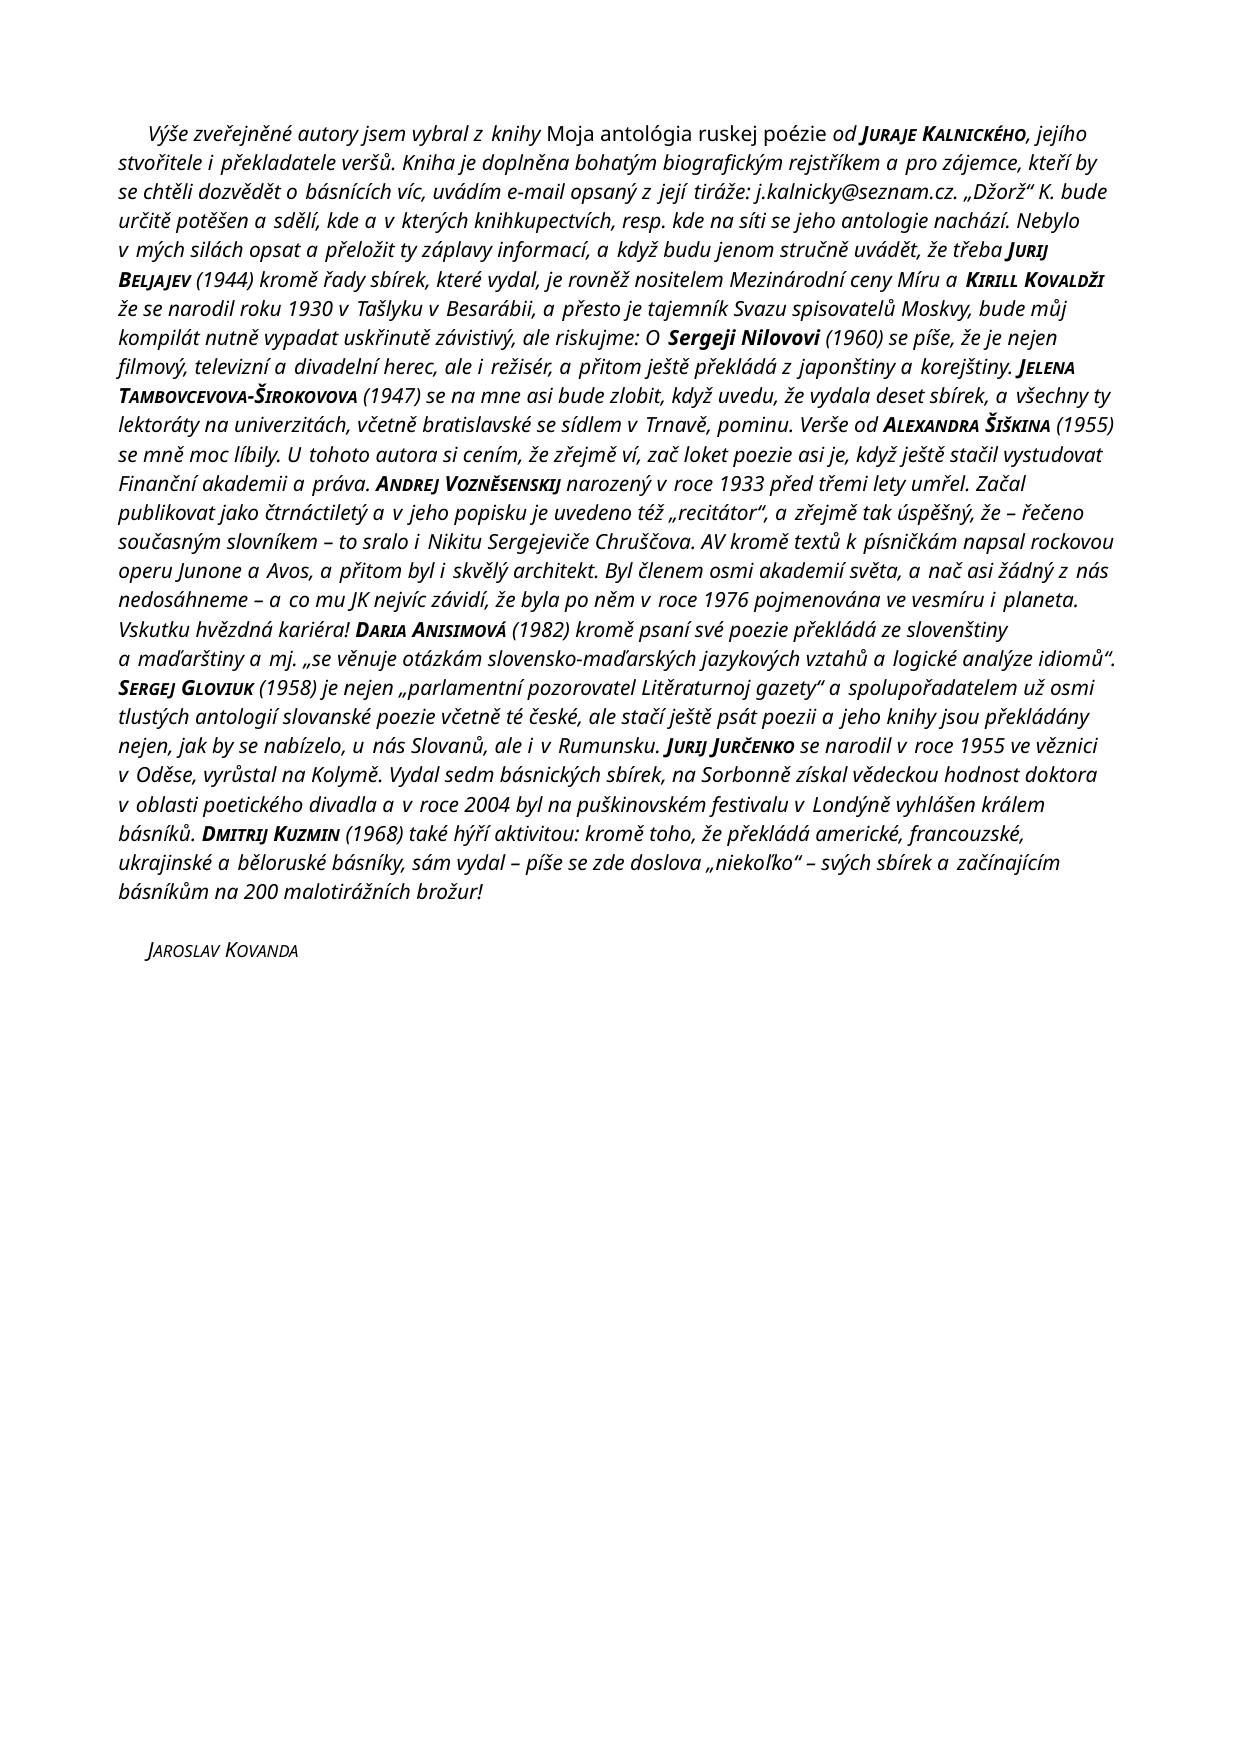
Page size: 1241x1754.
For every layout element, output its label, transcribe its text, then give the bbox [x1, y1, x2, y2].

text Výše zveřejněné autory jsem vybral z knihy Moja antológia ruskej poézie od Juraje Kalnického, jejího stvořitele i překladatele veršů. Kniha je doplněna bohatým biografickým rejstříkem a pro zájemce, kteří by se chtěli dozvědět o básnících víc, uvádím e-mail opsaný z její tiráže: j.kalnicky@seznam.cz. „Džorž“ K. bude určitě potěšen a sdělí, kde a v kterých knihkupectvích, resp. kde na síti se jeho antologie nachází. Nebylo v mých silách opsat a přeložit ty záplavy informací, a když budu jenom stručně uvádět, že třeba Jurij Beljajev (1944) kromě řady sbírek, které vydal, je rovněž nositelem Mezinárodní ceny Míru a Kirill Kovaldži že se narodil roku 1930 v Tašlyku v Besarábii, a přesto je tajemník Svazu spisovatelů Moskvy, bude můj kompilát nutně vypadat uskřinutě závistivý, ale riskujme: O Sergeji Nilovovi (1960) se píše, že je nejen filmový, televizní a divadelní herec, ale i režisér, a přitom ještě překládá z japonštiny a korejštiny. Jelena Tambovcevova-Širokovova (1947) se na mne asi bude zlobit, když uvedu, že vydala deset sbírek, a všechny ty lektoráty na univerzitách, včetně bratislavské se sídlem v Trnavě, pominu. Verše od Alexandra Šiškina (1955) se mně moc líbily. U tohoto autora si cením, že zřejmě ví, zač loket poezie asi je, když ještě stačil vystudovat Finanční akademii a práva. Andrej Vozněsenskij narozený v roce 1933 před třemi lety umřel. Začal publikovat jako čtrnáctiletý a v jeho popisku je uvedeno též „recitátor“, a zřejmě tak úspěšný, že – řečeno současným slovníkem – to sralo i Nikitu Sergejeviče Chruščova. AV kromě textů k písničkám napsal rockovou operu Junone a Avos, a přitom byl i skvělý architekt. Byl členem osmi akademií světa, a nač asi žádný z nás nedosáhneme – a co mu JK nejvíc závidí, že byla po něm v roce 1976 pojmenována ve vesmíru i planeta. Vskutku hvězdná kariéra! Daria Anisimová (1982) kromě psaní své poezie překládá ze slovenštiny a maďarštiny a mj. „se věnuje otázkám slovensko-maďarských jazykových vztahů a logické analýze idiomů“. Sergej Gloviuk (1958) je nejen „parlamentní pozorovatel Litěraturnoj gazety“ a spolupořadatelem už osmi tlustých antologií slovanské poezie včetně té české, ale stačí ještě psát poezii a jeho knihy jsou překládány nejen, jak by se nabízelo, u nás Slovanů, ale i v Rumunsku. Jurij Jurčenko se narodil v roce 1955 ve věznici v Oděse, vyrůstal na Kolymě. Vydal sedm básnických sbírek, na Sorbonně získal vědeckou hodnost doktora v oblasti poetického divadla a v roce 2004 byl na puškinovském festivalu v Londýně vyhlášen králem básníků. Dmitrij Kuzmin (1968) také hýří aktivitou: kromě toho, že překládá americké, francouzské, ukrajinské a běloruské básníky, sám vydal – píše se zde doslova „niekoľko“ – svých sbírek a začínajícím básníkům na 200 malotirážních brožur! [118, 118, 1122, 906]
text Jaroslav Kovanda [148, 935, 1093, 964]
